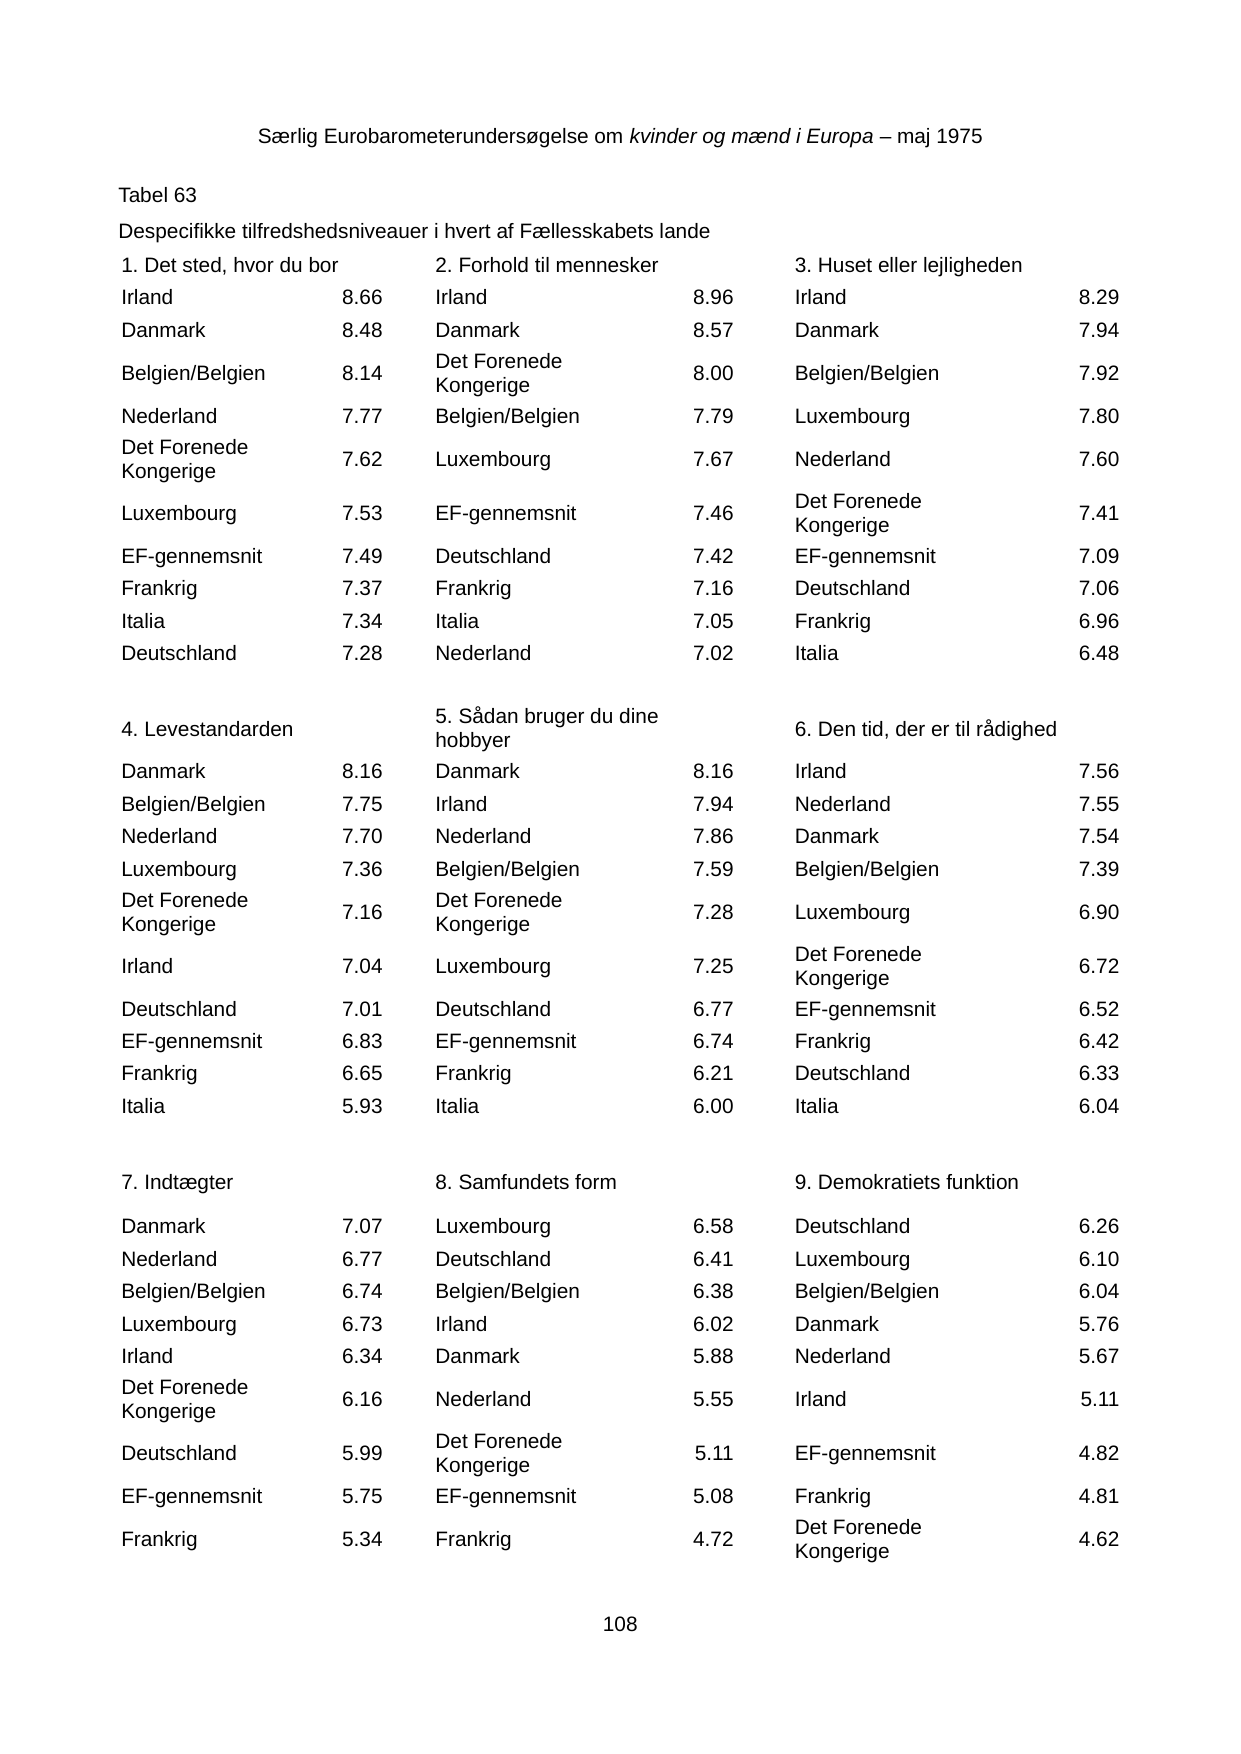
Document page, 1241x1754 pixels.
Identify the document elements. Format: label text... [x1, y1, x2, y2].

table_cell 7,54 [994, 820, 1122, 852]
table_cell 6,33 [994, 1057, 1122, 1089]
table_cell [385, 1426, 432, 1479]
table_cell 5,88 [642, 1340, 736, 1372]
table_cell 6,34 [311, 1340, 385, 1372]
table_cell [736, 1025, 792, 1057]
table_cell [736, 939, 792, 992]
table_cell Danmark [432, 755, 642, 788]
table_cell [736, 1154, 792, 1210]
table_cell Frankrig [792, 604, 994, 637]
table_cell EF-gennemsnit [792, 540, 994, 572]
table_cell Deutschland [118, 637, 311, 669]
table_cell 7,94 [994, 314, 1122, 346]
table_cell [385, 1372, 432, 1426]
table_cell 6,90 [994, 885, 1122, 938]
table_cell Belgien/Belgien [118, 346, 311, 399]
table_cell Luxembourg [432, 1210, 642, 1242]
table_cell Belgien/Belgien [118, 788, 311, 820]
table_cell Italia [118, 604, 311, 637]
table_cell Irland [792, 1372, 994, 1426]
table_cell 7,46 [642, 486, 736, 539]
table_cell 5,55 [642, 1372, 736, 1426]
table_cell EF-gennemsnit [118, 1480, 311, 1512]
table_cell 6,73 [311, 1307, 385, 1340]
table_cell [736, 432, 792, 486]
table_cell 6,00 [642, 1090, 736, 1122]
table_cell Frankrig [432, 572, 642, 604]
table_cell Nederland [792, 788, 994, 820]
table_cell Frankrig [118, 1512, 311, 1566]
table_cell 7. Indtægter [118, 1154, 385, 1210]
table_cell 7,70 [311, 820, 385, 852]
table_cell [385, 1512, 432, 1566]
table_cell 7,04 [311, 939, 385, 992]
table_cell [385, 314, 432, 346]
table_cell 6. Den tid, der er til rådighed [792, 701, 1122, 755]
table_cell 5,75 [311, 1480, 385, 1512]
table_cell [736, 1275, 792, 1307]
table_cell [642, 1122, 736, 1154]
table_cell [385, 701, 432, 755]
table_cell 9. Demokratiets funktion [792, 1154, 1122, 1210]
table_cell [736, 637, 792, 669]
table_cell Deutschland [792, 572, 994, 604]
table_cell 7,77 [311, 400, 385, 432]
table_cell [736, 885, 792, 938]
table_header [385, 249, 432, 281]
table_cell EF-gennemsnit [118, 540, 311, 572]
table_cell [792, 669, 994, 701]
table_cell [385, 820, 432, 852]
table_cell [736, 788, 792, 820]
table_cell Nederland [118, 820, 311, 852]
table_cell 6,65 [311, 1057, 385, 1089]
table_cell 7,37 [311, 572, 385, 604]
table_cell 6,16 [311, 1372, 385, 1426]
table_cell 7,28 [642, 885, 736, 938]
text Tabel 63 [118, 183, 1122, 207]
table_cell [385, 1025, 432, 1057]
table_cell 7,60 [994, 432, 1122, 486]
table_cell [385, 432, 432, 486]
table_cell [736, 1372, 792, 1426]
table_cell [385, 1090, 432, 1122]
table_cell [385, 939, 432, 992]
table_cell Irland [118, 939, 311, 992]
table_cell 7,56 [994, 755, 1122, 788]
table_cell [736, 1480, 792, 1512]
table_cell 7,49 [311, 540, 385, 572]
table_cell [736, 669, 792, 701]
table_cell [736, 572, 792, 604]
table_cell 8,29 [994, 281, 1122, 313]
table_cell Det Forenede Kongerige [118, 1372, 311, 1426]
table_cell 7,55 [994, 788, 1122, 820]
table_cell 6,96 [994, 604, 1122, 637]
table_cell Luxembourg [118, 1307, 311, 1340]
table_cell [736, 1057, 792, 1089]
table_cell Italia [432, 604, 642, 637]
table_cell Belgien/Belgien [118, 1275, 311, 1307]
table_cell 5,76 [994, 1307, 1122, 1340]
table_cell Belgien/Belgien [792, 1275, 994, 1307]
table_cell [385, 1154, 432, 1210]
table_cell Danmark [118, 314, 311, 346]
table_cell 6,52 [994, 992, 1122, 1025]
table_cell 8,14 [311, 346, 385, 399]
table_cell 7,05 [642, 604, 736, 637]
table_cell 7,75 [311, 788, 385, 820]
table_cell [385, 1480, 432, 1512]
table_cell 7,92 [994, 346, 1122, 399]
table_cell [736, 1243, 792, 1275]
table_cell 6,74 [311, 1275, 385, 1307]
table_cell Danmark [432, 314, 642, 346]
table_cell Frankrig [432, 1057, 642, 1089]
table_cell 6,72 [994, 939, 1122, 992]
table_header 3. Huset eller lejligheden [792, 249, 1122, 281]
table_cell Nederland [432, 637, 642, 669]
table_cell Luxembourg [792, 885, 994, 938]
table_cell EF-gennemsnit [792, 992, 994, 1025]
table_cell Belgien/Belgien [432, 400, 642, 432]
table_cell 7,36 [311, 853, 385, 885]
table_cell Irland [118, 1340, 311, 1372]
table_cell Frankrig [432, 1512, 642, 1566]
table_cell [736, 486, 792, 539]
table_cell Deutschland [792, 1210, 994, 1242]
table_cell Belgien/Belgien [792, 346, 994, 399]
table_header 2. Forhold til mennesker [432, 249, 736, 281]
table_cell [385, 885, 432, 938]
table_cell [432, 669, 642, 701]
table_cell [736, 604, 792, 637]
table_cell 6,83 [311, 1025, 385, 1057]
table_cell [385, 1340, 432, 1372]
table_cell Danmark [432, 1340, 642, 1372]
table_cell [385, 400, 432, 432]
table_cell 5,11 [642, 1426, 736, 1479]
table_cell Italia [118, 1090, 311, 1122]
table_cell Deutschland [118, 992, 311, 1025]
table_cell 6,58 [642, 1210, 736, 1242]
table_cell [311, 1122, 385, 1154]
table_cell 7,07 [311, 1210, 385, 1242]
table_cell [792, 1122, 994, 1154]
table_cell Irland [432, 281, 642, 313]
table_cell [736, 1210, 792, 1242]
table_cell Nederland [432, 1372, 642, 1426]
table_cell Det Forenede Kongerige [432, 1426, 642, 1479]
table_cell 6,02 [642, 1307, 736, 1340]
table_cell 6,26 [994, 1210, 1122, 1242]
table_cell Italia [792, 637, 994, 669]
table_cell 8,96 [642, 281, 736, 313]
table_cell Det Forenede Kongerige [118, 885, 311, 938]
table_cell EF-gennemsnit [432, 1025, 642, 1057]
table_cell [736, 1512, 792, 1566]
table_cell Irland [432, 1307, 642, 1340]
table_cell 8,16 [311, 755, 385, 788]
table_cell [736, 755, 792, 788]
table_cell Det Forenede Kongerige [792, 486, 994, 539]
table_cell Danmark [792, 820, 994, 852]
table_cell Deutschland [792, 1057, 994, 1089]
table_cell [385, 637, 432, 669]
table_cell [385, 281, 432, 313]
table_cell Italia [432, 1090, 642, 1122]
table_cell [736, 281, 792, 313]
table_cell [736, 1090, 792, 1122]
table_cell 7,62 [311, 432, 385, 486]
table_cell 6,04 [994, 1090, 1122, 1122]
table_cell 7,41 [994, 486, 1122, 539]
table_cell 7,16 [642, 572, 736, 604]
table_cell 7,28 [311, 637, 385, 669]
table_cell Det Forenede Kongerige [432, 885, 642, 938]
table_cell [385, 1307, 432, 1340]
table_cell Deutschland [118, 1426, 311, 1479]
table_cell [311, 669, 385, 701]
table_cell EF-gennemsnit [792, 1426, 994, 1479]
table_cell [118, 1122, 311, 1154]
table_cell Luxembourg [432, 939, 642, 992]
table_cell [736, 540, 792, 572]
table_cell 7,06 [994, 572, 1122, 604]
table_cell 8,16 [642, 755, 736, 788]
table_cell 5. Sådan bruger du dine hobbyer [432, 701, 736, 755]
table_cell [385, 992, 432, 1025]
table_cell Danmark [792, 314, 994, 346]
table_cell Deutschland [432, 992, 642, 1025]
table_cell [642, 669, 736, 701]
table_cell [736, 346, 792, 399]
text Despecifikke tilfredshedsniveauer i hvert af Fællesskabets lande [118, 219, 1122, 243]
table_cell Belgien/Belgien [432, 1275, 642, 1307]
table_cell Nederland [792, 1340, 994, 1372]
table_cell Frankrig [118, 1057, 311, 1089]
table_cell 7,53 [311, 486, 385, 539]
table_cell [736, 1426, 792, 1479]
table_cell 7,59 [642, 853, 736, 885]
table_cell [385, 669, 432, 701]
table_cell Det Forenede Kongerige [792, 939, 994, 992]
table_cell Det Forenede Kongerige [118, 432, 311, 486]
table_cell 6,38 [642, 1275, 736, 1307]
table_cell 4,62 [994, 1512, 1122, 1566]
table_cell [385, 486, 432, 539]
table_cell Danmark [792, 1307, 994, 1340]
table_cell [385, 853, 432, 885]
table_cell 8,66 [311, 281, 385, 313]
table_cell [385, 788, 432, 820]
table_cell [385, 1122, 432, 1154]
table_cell Deutschland [432, 540, 642, 572]
table_cell [736, 314, 792, 346]
table_cell 5,11 [994, 1372, 1122, 1426]
table_cell 8,00 [642, 346, 736, 399]
table_cell 7,79 [642, 400, 736, 432]
table_cell [736, 1340, 792, 1372]
table_cell 7,94 [642, 788, 736, 820]
table_cell 6,74 [642, 1025, 736, 1057]
table_cell [736, 853, 792, 885]
table_cell 7,25 [642, 939, 736, 992]
table_cell 7,02 [642, 637, 736, 669]
table_cell EF-gennemsnit [432, 1480, 642, 1512]
table_cell [385, 604, 432, 637]
table_cell 7,39 [994, 853, 1122, 885]
table_cell Nederland [118, 1243, 311, 1275]
table_cell 4,81 [994, 1480, 1122, 1512]
table_cell 7,42 [642, 540, 736, 572]
table_cell [118, 669, 311, 701]
table_cell [736, 1307, 792, 1340]
table_cell 7,86 [642, 820, 736, 852]
table_cell 7,34 [311, 604, 385, 637]
table_cell [385, 346, 432, 399]
table_cell [994, 669, 1122, 701]
table_cell 6,48 [994, 637, 1122, 669]
table_cell 4,72 [642, 1512, 736, 1566]
table_cell 5,34 [311, 1512, 385, 1566]
table_cell Frankrig [792, 1480, 994, 1512]
table_cell Det Forenede Kongerige [792, 1512, 994, 1566]
table_cell 6,10 [994, 1243, 1122, 1275]
table_cell Luxembourg [792, 400, 994, 432]
table_cell Italia [792, 1090, 994, 1122]
table_cell 4,82 [994, 1426, 1122, 1479]
table_cell [736, 820, 792, 852]
table_cell 7,67 [642, 432, 736, 486]
table_cell Nederland [118, 400, 311, 432]
table_cell 5,67 [994, 1340, 1122, 1372]
table_cell Irland [432, 788, 642, 820]
table_cell [385, 1057, 432, 1089]
table_cell [385, 1210, 432, 1242]
table_cell Luxembourg [118, 853, 311, 885]
table_cell Nederland [792, 432, 994, 486]
table_cell 5,08 [642, 1480, 736, 1512]
table_cell Luxembourg [432, 432, 642, 486]
table_cell Nederland [432, 820, 642, 852]
table_cell [385, 572, 432, 604]
table_cell [736, 1122, 792, 1154]
table_cell EF-gennemsnit [118, 1025, 311, 1057]
table_cell 5,99 [311, 1426, 385, 1479]
table_cell 8. Samfundets form [432, 1154, 736, 1210]
table_cell [432, 1122, 642, 1154]
table_cell Irland [792, 755, 994, 788]
table_cell Danmark [118, 755, 311, 788]
table_cell EF-gennemsnit [432, 486, 642, 539]
table_cell 7,09 [994, 540, 1122, 572]
table_cell 6,42 [994, 1025, 1122, 1057]
table_cell Irland [118, 281, 311, 313]
table_cell Irland [792, 281, 994, 313]
table_cell 4. Levestandarden [118, 701, 385, 755]
table_cell Danmark [118, 1210, 311, 1242]
table_header 1. Det sted, hvor du bor [118, 249, 385, 281]
table_cell Belgien/Belgien [792, 853, 994, 885]
table_cell 8,48 [311, 314, 385, 346]
table_cell 7,01 [311, 992, 385, 1025]
table_cell Frankrig [118, 572, 311, 604]
table_cell Frankrig [792, 1025, 994, 1057]
table_cell 6,77 [311, 1243, 385, 1275]
table_cell 6,77 [642, 992, 736, 1025]
table_cell Luxembourg [118, 486, 311, 539]
table_cell Deutschland [432, 1243, 642, 1275]
table_cell 6,21 [642, 1057, 736, 1089]
table_cell Belgien/Belgien [432, 853, 642, 885]
table_cell 5,93 [311, 1090, 385, 1122]
table_cell Luxembourg [792, 1243, 994, 1275]
table_cell [385, 540, 432, 572]
table_cell 7,80 [994, 400, 1122, 432]
table_cell 7,16 [311, 885, 385, 938]
table_cell Det Forenede Kongerige [432, 346, 642, 399]
table_cell [736, 701, 792, 755]
table_cell [385, 1243, 432, 1275]
table_cell 6,04 [994, 1275, 1122, 1307]
table_cell [736, 400, 792, 432]
table_cell [385, 1275, 432, 1307]
table_cell 6,41 [642, 1243, 736, 1275]
table_header [736, 249, 792, 281]
table_cell [736, 992, 792, 1025]
table_cell 8,57 [642, 314, 736, 346]
table_cell [994, 1122, 1122, 1154]
table_cell [385, 755, 432, 788]
